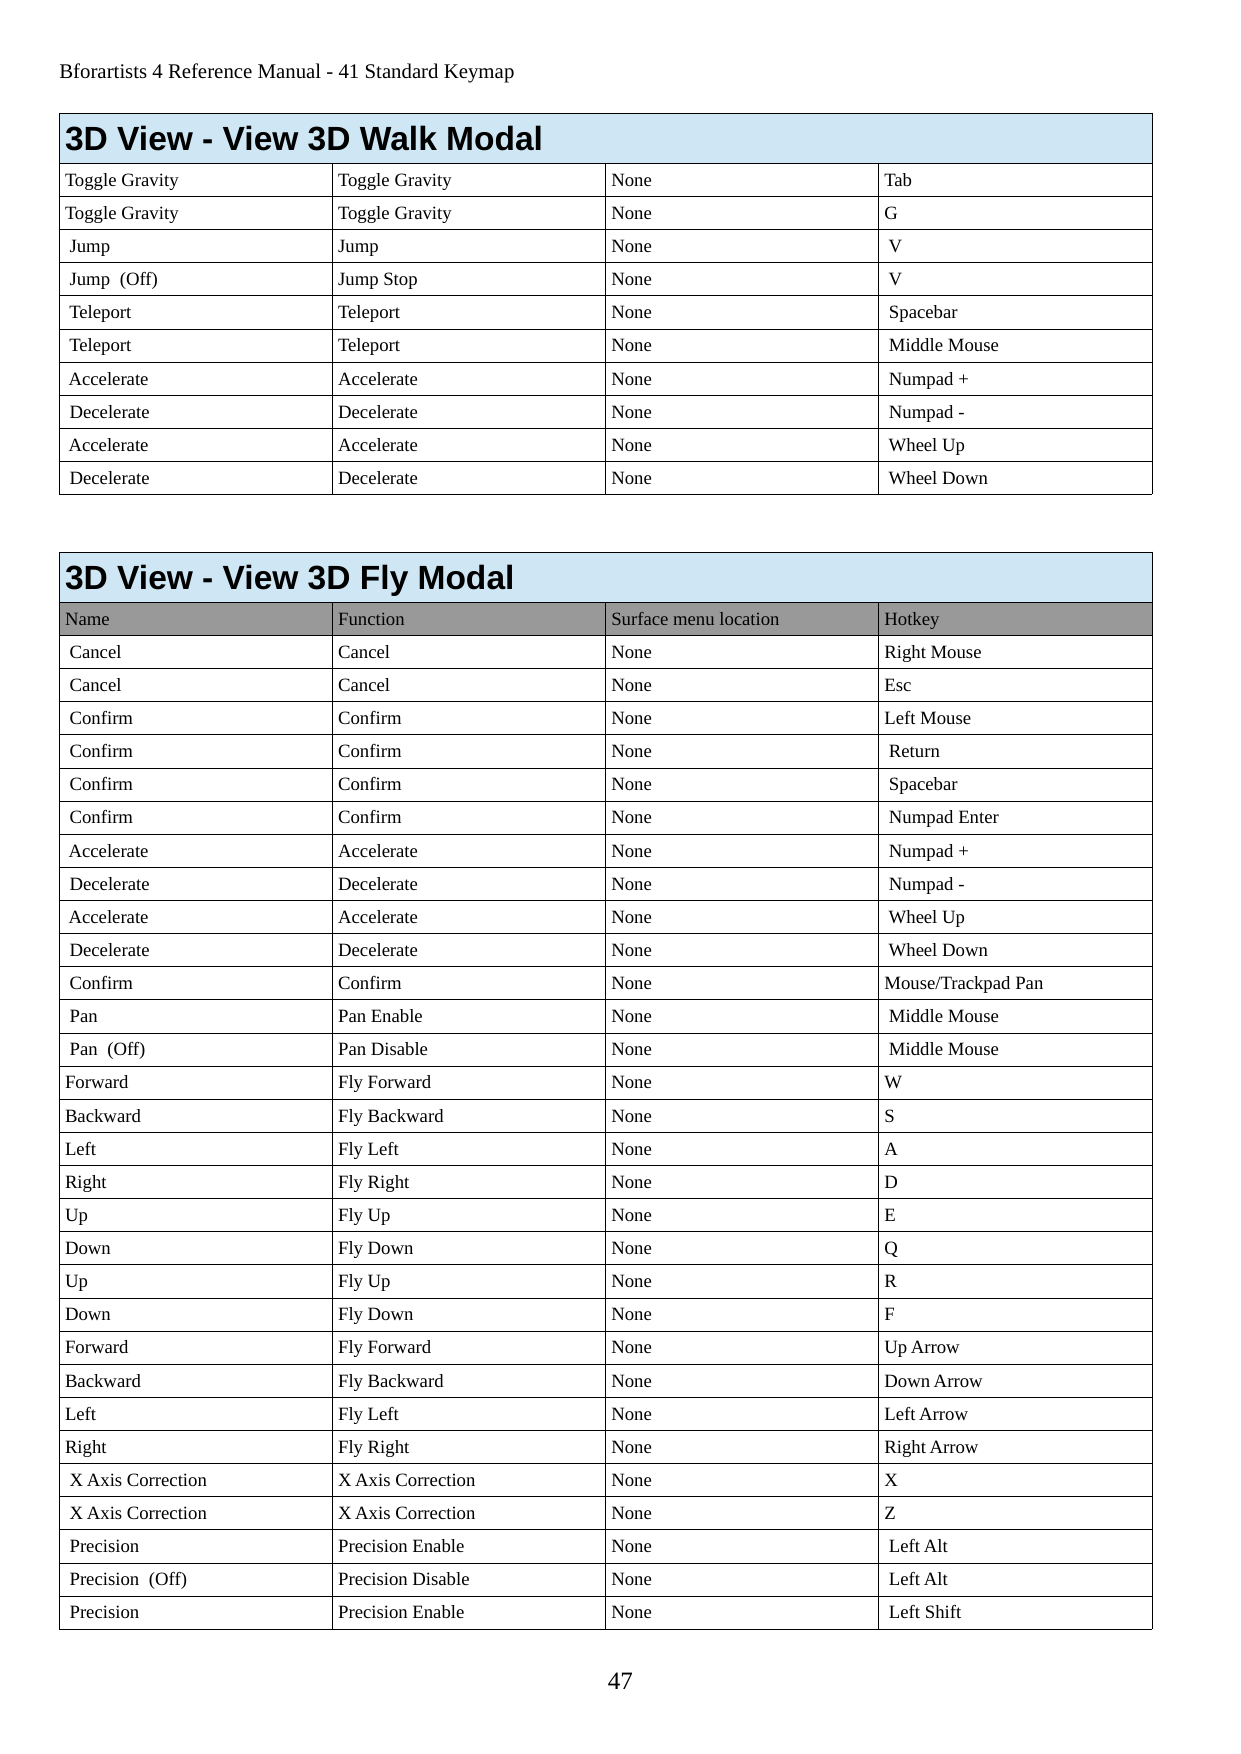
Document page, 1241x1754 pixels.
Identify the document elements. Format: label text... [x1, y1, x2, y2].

table_cell None [606, 934, 878, 966]
table_cell Precision Enable [333, 1597, 605, 1629]
table_cell V [879, 230, 1152, 262]
table_cell Middle Mouse [879, 1034, 1152, 1066]
table_cell Precision (Off) [60, 1564, 332, 1596]
table_cell G [879, 197, 1152, 229]
table_cell Spacebar [879, 769, 1152, 801]
table_cell None [606, 462, 878, 494]
table_cell Backward [60, 1365, 332, 1397]
table_cell Fly Left [333, 1133, 605, 1165]
table_cell None [606, 1597, 878, 1629]
table_cell Fly Backward [333, 1365, 605, 1397]
table_cell Cancel [333, 669, 605, 701]
table_cell None [606, 835, 878, 867]
table_cell Confirm [60, 702, 332, 734]
table_cell None [606, 735, 878, 767]
table_cell Tab [879, 164, 1152, 196]
table_cell None [606, 1100, 878, 1132]
table_cell Confirm [333, 802, 605, 834]
table_cell Left [60, 1133, 332, 1165]
table_cell Precision [60, 1597, 332, 1629]
table_header 3D View - View 3D Walk Modal [60, 114, 1152, 163]
table_cell Decelerate [333, 934, 605, 966]
table_cell V [879, 263, 1152, 295]
table_cell S [879, 1100, 1152, 1132]
table_cell None [606, 769, 878, 801]
table_cell Wheel Up [879, 901, 1152, 933]
table_cell Forward [60, 1332, 332, 1364]
table_cell Z [879, 1497, 1152, 1529]
table_cell None [606, 1067, 878, 1099]
table_cell Pan Enable [333, 1000, 605, 1032]
table_cell None [606, 1299, 878, 1331]
table_cell Accelerate [333, 429, 605, 461]
table_cell Decelerate [333, 868, 605, 900]
table_cell Down Arrow [879, 1365, 1152, 1397]
table_cell Numpad + [879, 363, 1152, 395]
table_cell X Axis Correction [333, 1464, 605, 1496]
table_cell Hotkey [879, 603, 1152, 635]
table_cell Pan Disable [333, 1034, 605, 1066]
table_cell Precision [60, 1530, 332, 1562]
table_cell Confirm [60, 802, 332, 834]
table_cell Esc [879, 669, 1152, 701]
table_cell Left [60, 1398, 332, 1430]
table_cell R [879, 1265, 1152, 1297]
table_cell Up [60, 1199, 332, 1231]
table_cell None [606, 1000, 878, 1032]
table_cell Toggle Gravity [60, 197, 332, 229]
table_cell None [606, 1365, 878, 1397]
table_cell Accelerate [60, 363, 332, 395]
table_cell Fly Left [333, 1398, 605, 1430]
table_cell Cancel [60, 636, 332, 668]
table_cell None [606, 901, 878, 933]
table_cell None [606, 230, 878, 262]
table_cell Fly Right [333, 1166, 605, 1198]
table_cell Teleport [333, 330, 605, 362]
table_cell Decelerate [60, 868, 332, 900]
table_cell Fly Forward [333, 1067, 605, 1099]
table_cell None [606, 164, 878, 196]
table_cell Middle Mouse [879, 1000, 1152, 1032]
table_cell X [879, 1464, 1152, 1496]
table_cell None [606, 1232, 878, 1264]
table_cell Fly Down [333, 1299, 605, 1331]
table_cell Jump (Off) [60, 263, 332, 295]
table_cell Accelerate [60, 429, 332, 461]
table_cell Decelerate [60, 396, 332, 428]
table_cell None [606, 1034, 878, 1066]
table_cell Middle Mouse [879, 330, 1152, 362]
table_cell Precision Disable [333, 1564, 605, 1596]
table_cell Accelerate [333, 363, 605, 395]
table_cell Right Mouse [879, 636, 1152, 668]
table_cell Right Arrow [879, 1431, 1152, 1463]
table_cell Jump Stop [333, 263, 605, 295]
table_cell Precision Enable [333, 1530, 605, 1562]
table_cell Down [60, 1232, 332, 1264]
table_cell Confirm [333, 967, 605, 999]
table_cell Decelerate [333, 462, 605, 494]
table_cell Numpad - [879, 396, 1152, 428]
table_cell None [606, 636, 878, 668]
table_cell X Axis Correction [333, 1497, 605, 1529]
table_cell Teleport [333, 296, 605, 328]
table_cell None [606, 1497, 878, 1529]
table_cell X Axis Correction [60, 1497, 332, 1529]
table_cell Up [60, 1265, 332, 1297]
table_cell Left Shift [879, 1597, 1152, 1629]
table_cell Right [60, 1431, 332, 1463]
table_cell Confirm [333, 735, 605, 767]
table_cell None [606, 330, 878, 362]
table_cell None [606, 197, 878, 229]
table_cell Fly Down [333, 1232, 605, 1264]
table_header 3D View - View 3D Fly Modal [60, 553, 1152, 602]
table_cell Decelerate [60, 934, 332, 966]
table_cell None [606, 296, 878, 328]
table_cell None [606, 1564, 878, 1596]
table_cell Left Alt [879, 1564, 1152, 1596]
table_cell Accelerate [60, 835, 332, 867]
table_cell E [879, 1199, 1152, 1231]
table_cell Decelerate [60, 462, 332, 494]
table_cell None [606, 1464, 878, 1496]
table_cell Fly Right [333, 1431, 605, 1463]
table_cell D [879, 1166, 1152, 1198]
table_cell None [606, 1133, 878, 1165]
table_cell None [606, 868, 878, 900]
table_cell None [606, 802, 878, 834]
table_cell None [606, 429, 878, 461]
table_cell Surface menu location [606, 603, 878, 635]
table_cell None [606, 1431, 878, 1463]
table_cell Jump [60, 230, 332, 262]
table_cell None [606, 1332, 878, 1364]
table_cell Teleport [60, 296, 332, 328]
table_cell Accelerate [333, 901, 605, 933]
table_cell Fly Up [333, 1199, 605, 1231]
table_cell None [606, 1530, 878, 1562]
table_cell Left Mouse [879, 702, 1152, 734]
table_cell None [606, 1166, 878, 1198]
table_cell Confirm [333, 769, 605, 801]
table_cell Confirm [333, 702, 605, 734]
table_cell Fly Up [333, 1265, 605, 1297]
table_cell Confirm [60, 967, 332, 999]
table_cell Fly Backward [333, 1100, 605, 1132]
table_cell Confirm [60, 769, 332, 801]
table_cell Right [60, 1166, 332, 1198]
table_cell Toggle Gravity [333, 197, 605, 229]
table_cell Accelerate [60, 901, 332, 933]
table_cell Name [60, 603, 332, 635]
table_cell Q [879, 1232, 1152, 1264]
table_cell Left Alt [879, 1530, 1152, 1562]
table_cell None [606, 363, 878, 395]
table_cell Accelerate [333, 835, 605, 867]
table_cell Toggle Gravity [333, 164, 605, 196]
table_cell Wheel Down [879, 934, 1152, 966]
table_cell Fly Forward [333, 1332, 605, 1364]
table_cell Function [333, 603, 605, 635]
table_cell None [606, 396, 878, 428]
table_cell Backward [60, 1100, 332, 1132]
table_cell X Axis Correction [60, 1464, 332, 1496]
table_cell Teleport [60, 330, 332, 362]
table_cell Down [60, 1299, 332, 1331]
table_cell None [606, 967, 878, 999]
table_cell Cancel [333, 636, 605, 668]
table_cell None [606, 669, 878, 701]
table_cell None [606, 263, 878, 295]
table_cell Pan [60, 1000, 332, 1032]
table_cell None [606, 1398, 878, 1430]
table_cell Wheel Up [879, 429, 1152, 461]
table_cell Forward [60, 1067, 332, 1099]
table_cell Mouse/Trackpad Pan [879, 967, 1152, 999]
table_cell Return [879, 735, 1152, 767]
table_cell Jump [333, 230, 605, 262]
table_cell Spacebar [879, 296, 1152, 328]
table_cell Numpad + [879, 835, 1152, 867]
table_cell Pan (Off) [60, 1034, 332, 1066]
table_cell A [879, 1133, 1152, 1165]
table_cell None [606, 702, 878, 734]
table_cell Toggle Gravity [60, 164, 332, 196]
table_cell None [606, 1265, 878, 1297]
table_cell F [879, 1299, 1152, 1331]
table_cell Wheel Down [879, 462, 1152, 494]
table_cell Numpad Enter [879, 802, 1152, 834]
table_cell Numpad - [879, 868, 1152, 900]
table_cell Up Arrow [879, 1332, 1152, 1364]
table_cell Confirm [60, 735, 332, 767]
table_cell Left Arrow [879, 1398, 1152, 1430]
table_cell Decelerate [333, 396, 605, 428]
table_cell Cancel [60, 669, 332, 701]
table_cell W [879, 1067, 1152, 1099]
table_cell None [606, 1199, 878, 1231]
